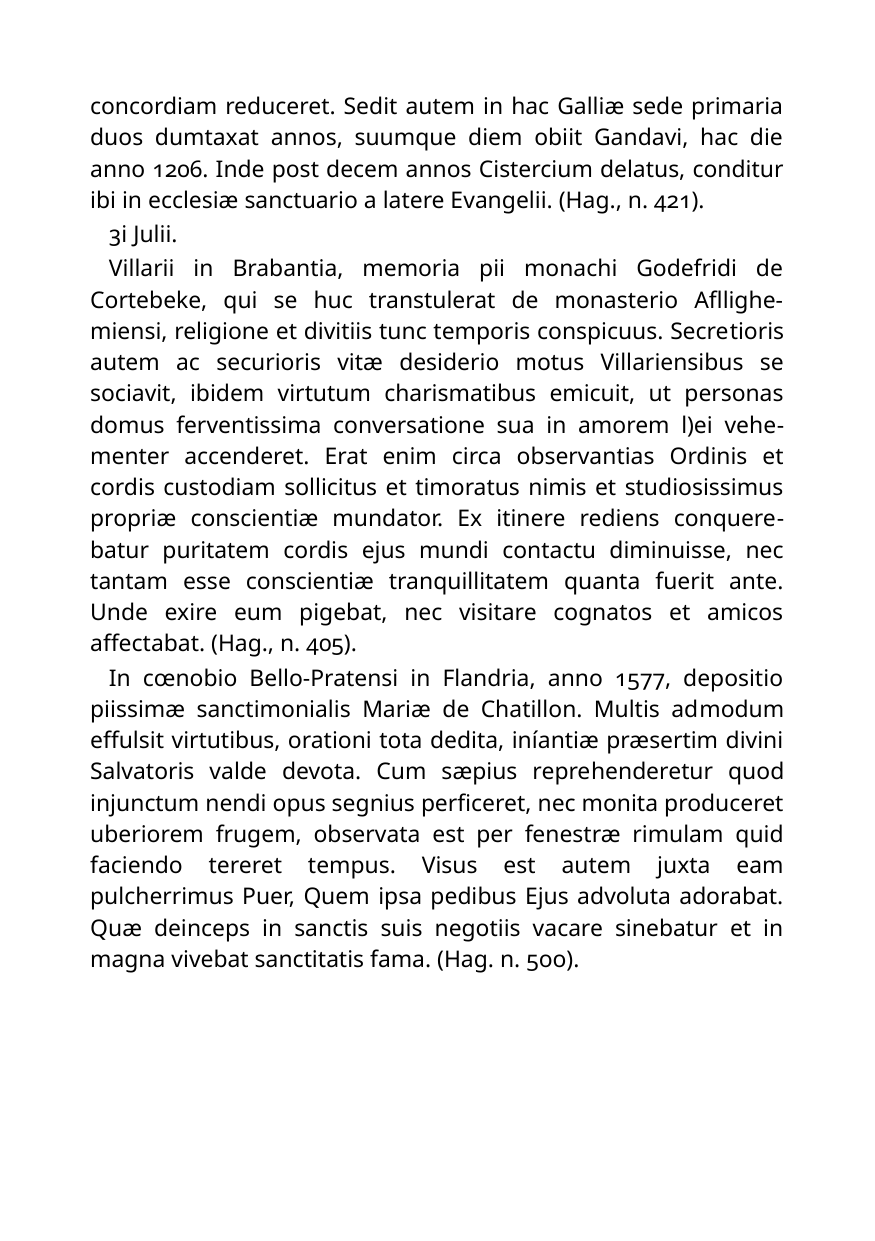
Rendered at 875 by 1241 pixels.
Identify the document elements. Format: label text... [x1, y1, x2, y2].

text In cœnobio Bello-Pratensi in Flandria, anno 1577, depositio piissimæ sanctimonialis Mariæ de Chatillon. Multis ad­modum effulsit virtutibus, orationi tota dedita, iníantiæ præsertim divini Salvatoris valde devota. Cum sæpius repre­henderetur quod injunctum nendi opus segnius perficeret, nec monita produceret uberiorem frugem, observata est per fenestræ rimulam quid faciendo tereret tempus. Visus est autem juxta eam pulcherrimus Puer, Quem ipsa pedibus Ejus advoluta adorabat. Quæ deinceps in sanctis suis negotiis vacare sinebatur et in magna vivebat sanctitatis fama. (Hag. n. 5oo). [90, 662, 784, 974]
text 3i Julii. [90, 218, 784, 249]
text concordiam reduceret. Sedit autem in hac Galliæ sede primaria duos dumtaxat annos, suumque diem obiit Gandavi, hac die anno 1206. Inde post decem annos Cistercium delatus, conditur ibi in ecclesiæ sanctuario a latere Evangelii. (Hag., n. 421). [90, 90, 784, 215]
text Villarii in Brabantia, memoria pii monachi Godefridi de Cortebeke, qui se huc transtulerat de monasterio Afllighe- miensi, religione et divitiis tunc temporis conspicuus. Secre­tioris autem ac securioris vitæ desiderio motus Villariensibus se sociavit, ibidem virtutum charismatibus emicuit, ut personas domus ferventissima conversatione sua in amorem l)ei vehe­menter accenderet. Erat enim circa observantias Ordinis et cordis custodiam sollicitus et timoratus nimis et studiosissimus propriæ conscientiæ mundator. Ex itinere rediens conquere­batur puritatem cordis ejus mundi contactu diminuisse, nec tantam esse conscientiæ tranquillitatem quanta fuerit ante. Unde exire eum pigebat, nec visitare cognatos et amicos affectabat. (Hag., n. 405). [90, 252, 784, 658]
